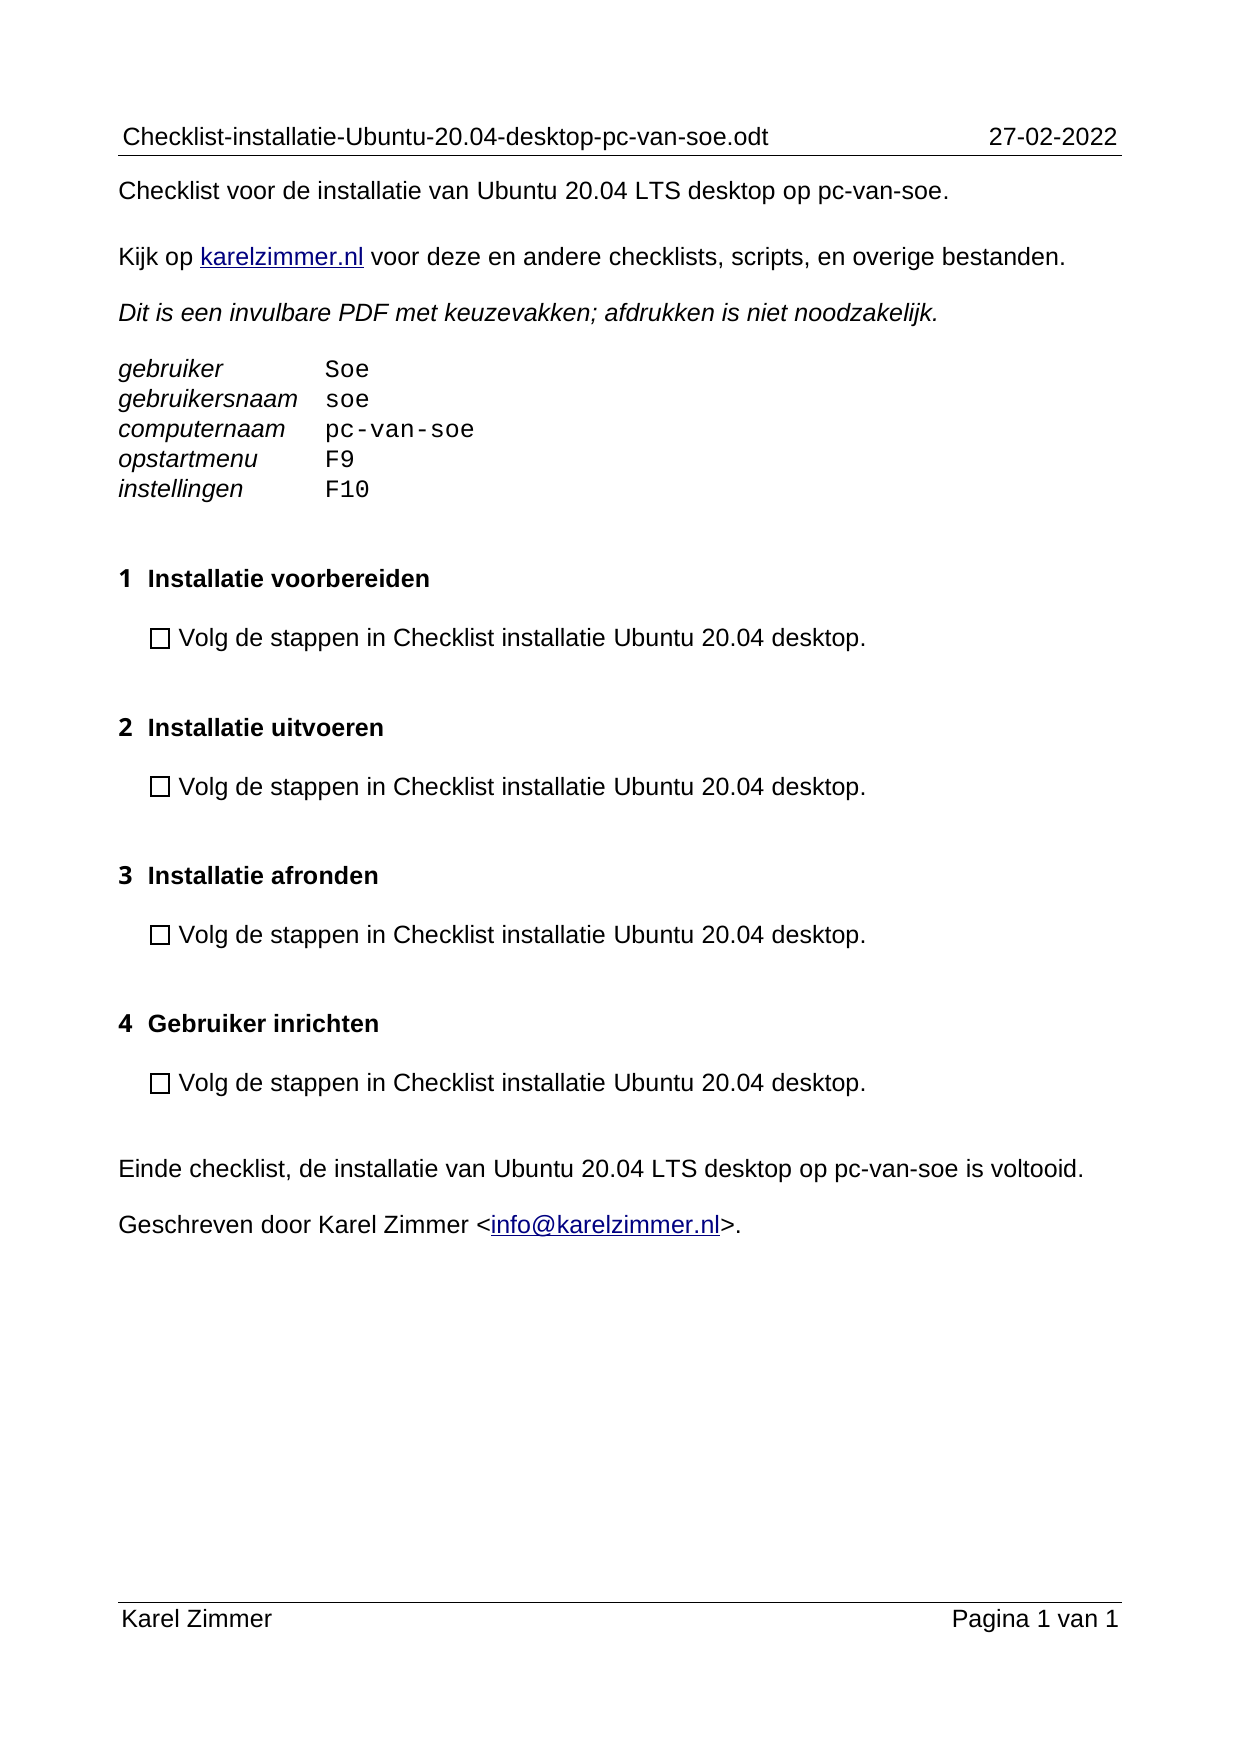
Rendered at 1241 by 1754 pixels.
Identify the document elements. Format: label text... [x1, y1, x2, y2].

table_header [141, 623, 177, 653]
table_header Volg de stappen in Checklist installatie Ubuntu 20.04 desktop. [177, 1068, 1120, 1098]
text Checklist voor de installatie van Ubuntu 20.04 LTS desktop op pc-van-soe. [118, 177, 1122, 205]
text opstartmenu F9 [118, 445, 1122, 475]
text Kijk op karelzimmer.nl voor deze en andere checklists, scripts, en overige bestanden. [118, 243, 1122, 271]
table_header [141, 1068, 177, 1098]
text Dit is een invulbare PDF met keuzevakken; afdrukken is niet noodzakelijk. [118, 299, 1122, 327]
list Installatie voorbereiden [118, 561, 1122, 595]
text gebruiker Soe [118, 355, 1122, 385]
list Installatie uitvoeren [118, 709, 1122, 743]
text computernaam pc-van-soe [118, 415, 1122, 445]
table_header Volg de stappen in Checklist installatie Ubuntu 20.04 desktop. [177, 772, 1120, 802]
text Einde checklist, de installatie van Ubuntu 20.04 LTS desktop op pc-van-soe is voltooid. [118, 1154, 1122, 1211]
table_header [141, 920, 177, 950]
list Installatie afronden [118, 858, 1122, 892]
text instellingen F10 [118, 475, 1122, 505]
list Gebruiker inrichten [118, 1006, 1122, 1040]
table_header Volg de stappen in Checklist installatie Ubuntu 20.04 desktop. [177, 920, 1120, 950]
table_header Volg de stappen in Checklist installatie Ubuntu 20.04 desktop. [177, 623, 1120, 653]
text gebruikersnaam soe [118, 385, 1122, 415]
table_header [141, 772, 177, 802]
text Geschreven door Karel Zimmer <info@karelzimmer.nl>. [118, 1211, 1122, 1239]
